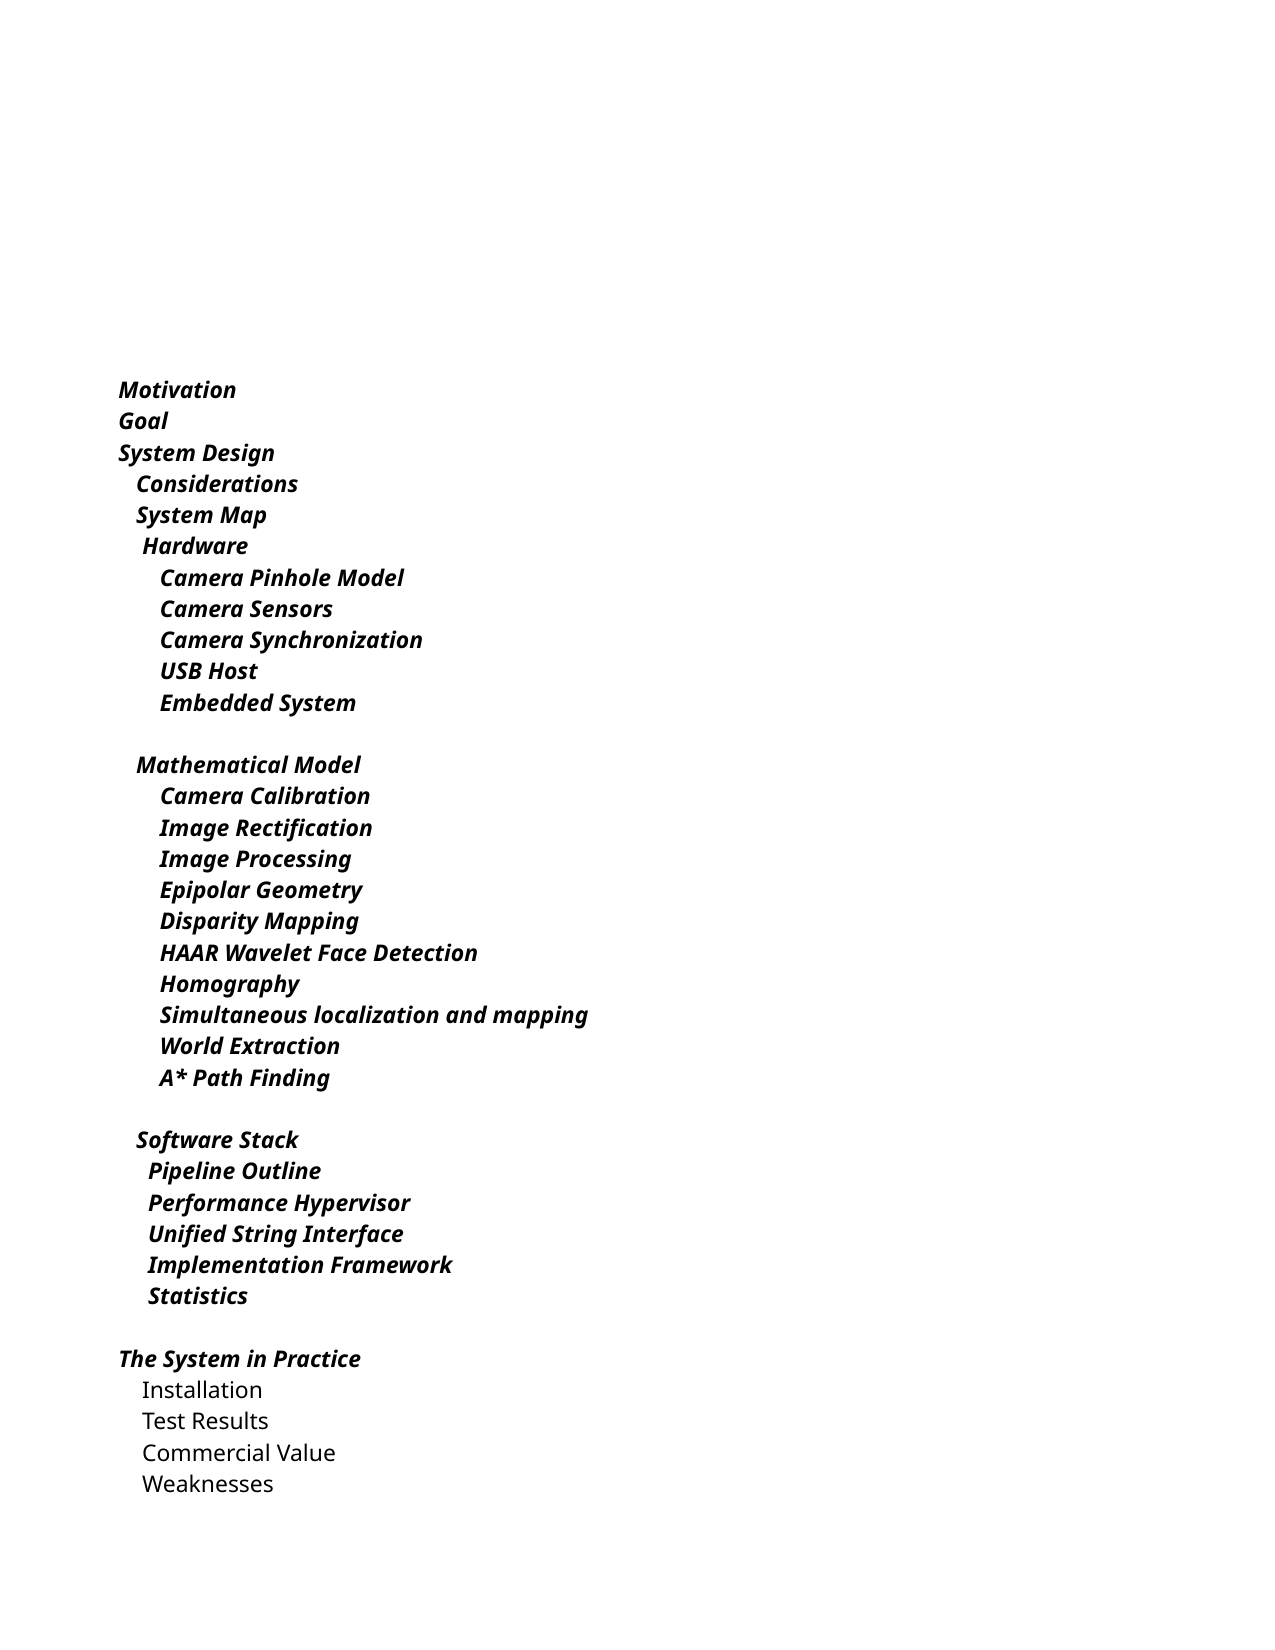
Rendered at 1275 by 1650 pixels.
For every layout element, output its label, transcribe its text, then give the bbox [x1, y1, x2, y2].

text Statistics [118, 1280, 1157, 1312]
text Installation [118, 1374, 1157, 1405]
text Performance Hypervisor [118, 1187, 1157, 1218]
text Epipolar Geometry [118, 874, 1157, 905]
text A* Path Finding [118, 1062, 1157, 1093]
text Disparity Mapping [118, 905, 1157, 937]
text Camera Synchronization [118, 624, 1157, 655]
text Image Processing [118, 843, 1157, 874]
text The System in Practice [118, 1343, 1157, 1374]
text Goal [118, 405, 1157, 437]
text Motivation [118, 374, 1157, 405]
text System Map [118, 499, 1157, 530]
text Implementation Framework [118, 1249, 1157, 1280]
text Software Stack [118, 1124, 1157, 1155]
text Test Results [118, 1405, 1157, 1437]
text Homography [118, 968, 1157, 999]
text USB Host [118, 655, 1157, 687]
text Hardware [118, 530, 1157, 562]
text System Design [118, 437, 1157, 468]
text Embedded System [118, 687, 1157, 718]
text Simultaneous localization and mapping [118, 999, 1157, 1030]
text Considerations [118, 468, 1157, 499]
text Camera Calibration [118, 780, 1157, 812]
text Weaknesses [118, 1468, 1157, 1499]
text Commercial Value [118, 1437, 1157, 1468]
text Image Rectification [118, 812, 1157, 843]
text Mathematical Model [118, 749, 1157, 780]
text World Extraction [118, 1030, 1157, 1062]
text Camera Sensors [118, 593, 1157, 624]
text Pipeline Outline [118, 1155, 1157, 1187]
text Unified String Interface [118, 1218, 1157, 1249]
text HAAR Wavelet Face Detection [118, 937, 1157, 968]
text Camera Pinhole Model [118, 562, 1157, 593]
